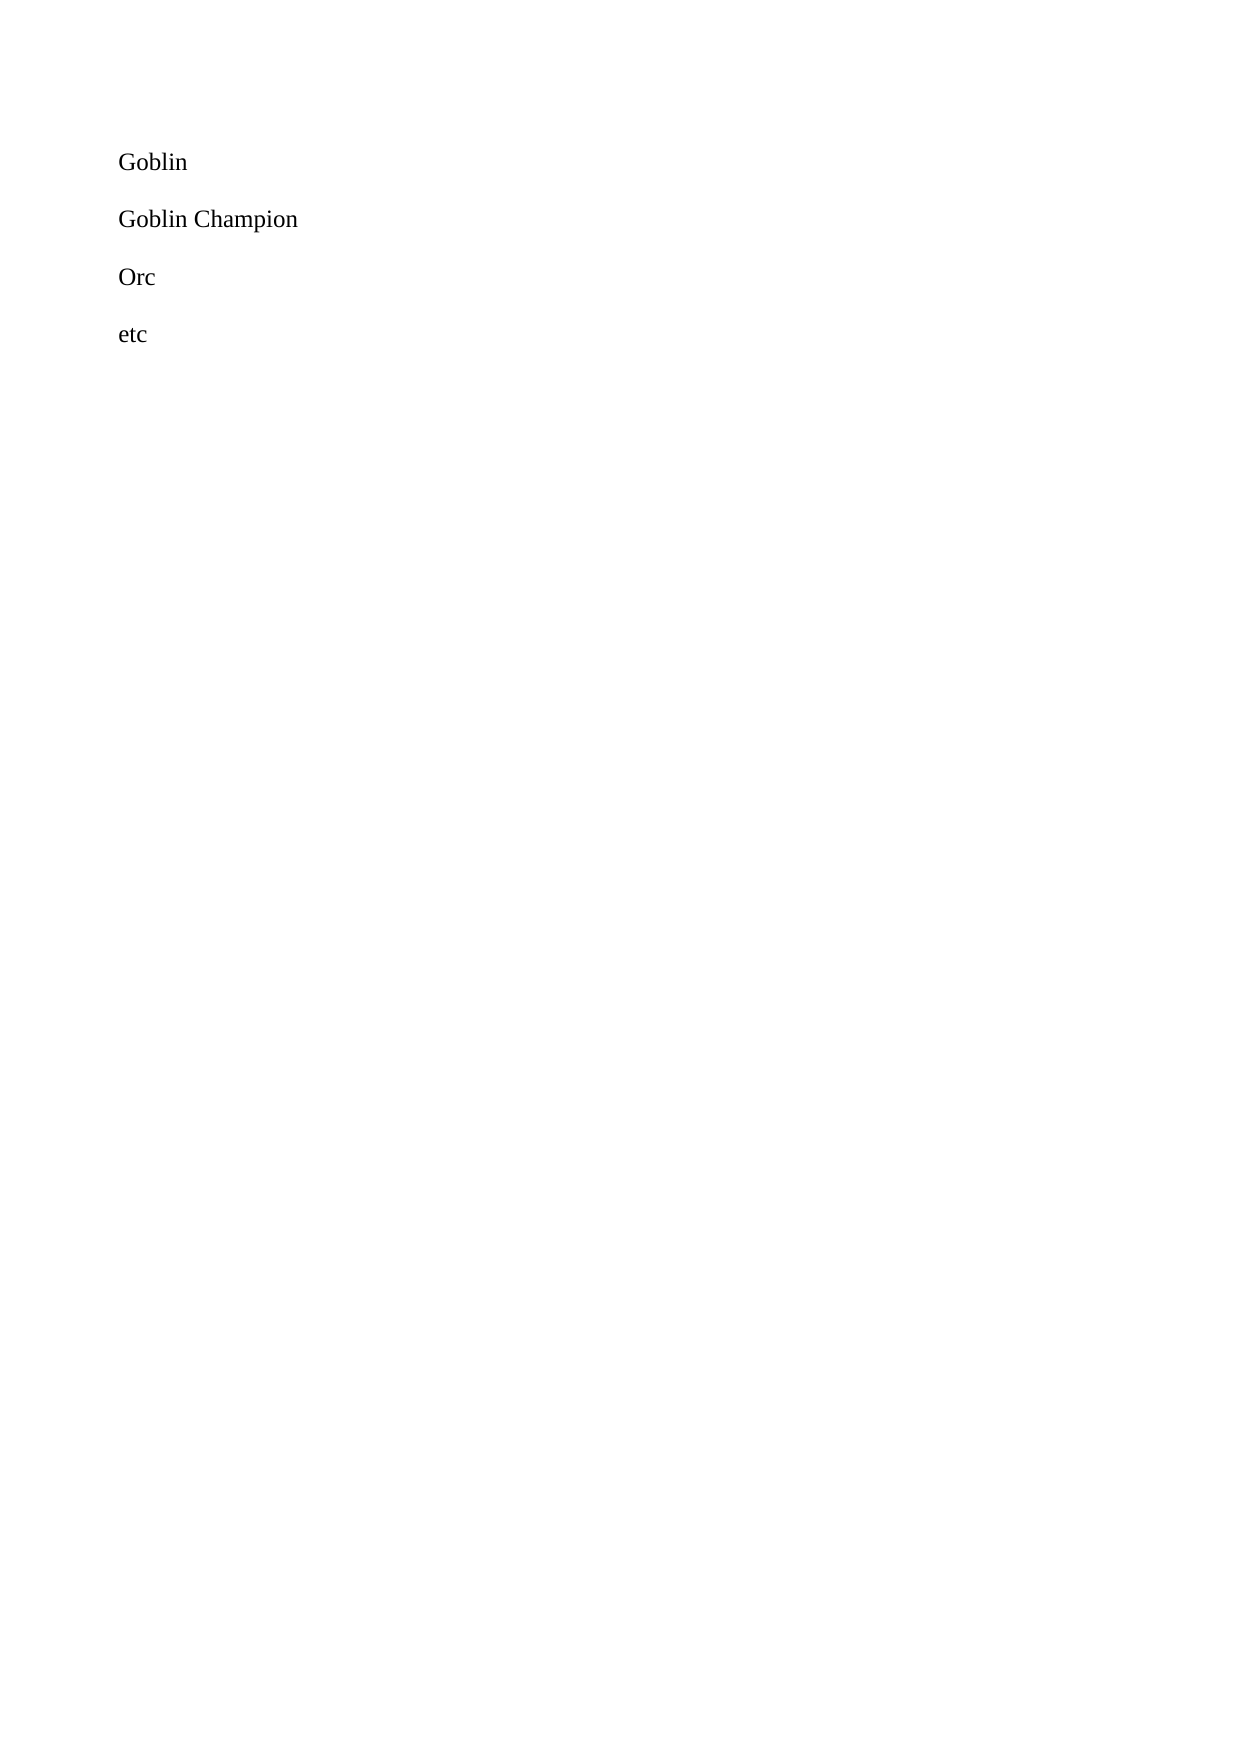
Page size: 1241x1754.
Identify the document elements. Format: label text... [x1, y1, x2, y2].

text Orc [118, 262, 1122, 291]
text etc [118, 319, 1122, 348]
text Goblin Champion [118, 204, 1122, 233]
text Goblin [118, 147, 1122, 176]
